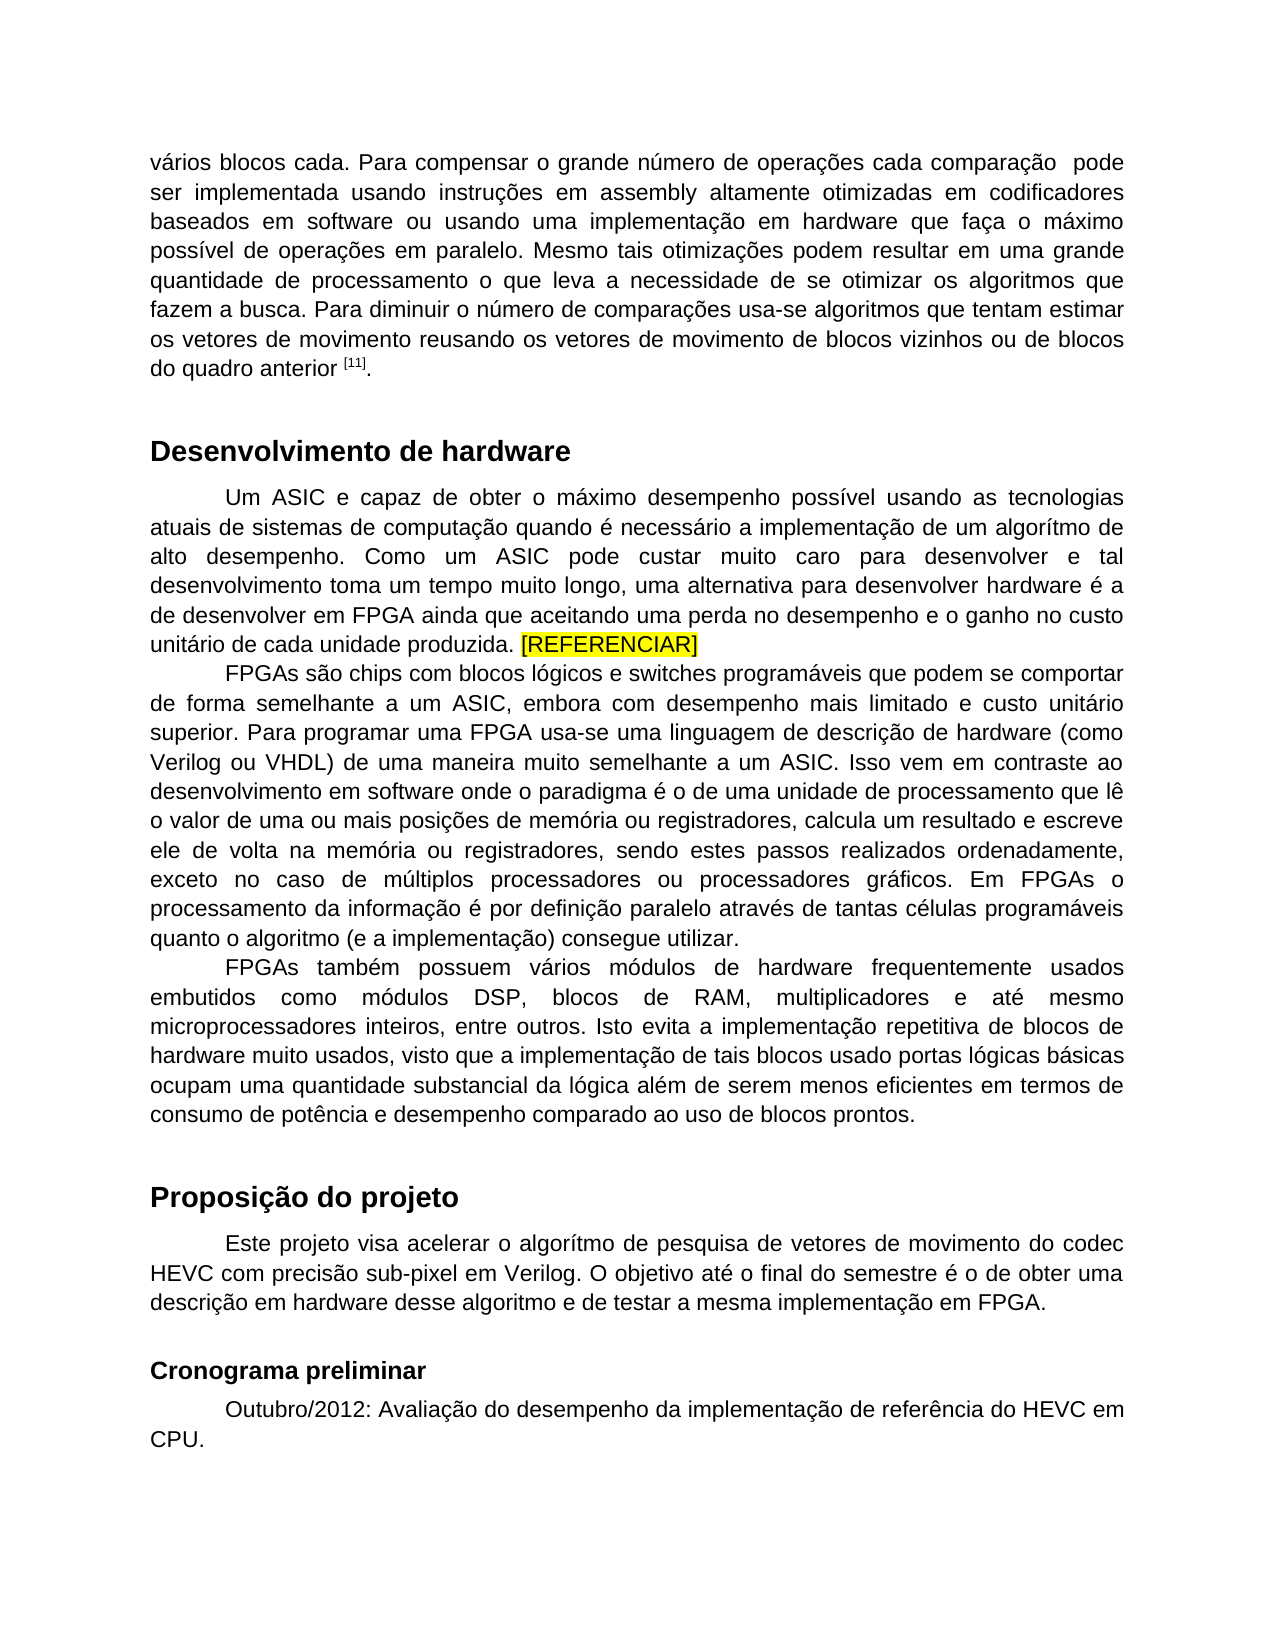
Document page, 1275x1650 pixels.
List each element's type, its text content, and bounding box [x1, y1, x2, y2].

subtitle Proposição do projeto [150, 1181, 1125, 1214]
subtitle Desenvolvimento de hardware [150, 435, 1125, 468]
text Um ASIC e capaz de obter o máximo desempenho possível usando as tecnologias atuais de sistemas de computação quando é necessário a implementação de um algorítmo de alto desempenho. Como um ASIC pode custar muito caro para desenvolver e tal desenvolvimento toma um tempo muito longo, uma alternativa para desenvolver hardware é a de desenvolver em FPGA ainda que aceitando uma perda no desempenho e o ganho no custo unitário de cada unidade produzida. [REFERENCIAR] [150, 485, 1125, 657]
subtitle Cronograma preliminar [150, 1357, 1125, 1384]
text FPGAs são chips com blocos lógicos e switches programáveis que podem se comportar de forma semelhante a um ASIC, embora com desempenho mais limitado e custo unitário superior. Para programar uma FPGA usa-se uma linguagem de descrição de hardware (como Verilog ou VHDL) de uma maneira muito semelhante a um ASIC. Isso vem em contraste ao desenvolvimento em software onde o paradigma é o de uma unidade de processamento que lê o valor de uma ou mais posições de memória ou registradores, calcula um resultado e escreve ele de volta na memória ou registradores, sendo estes passos realizados ordenadamente, exceto no caso de múltiplos processadores ou processadores gráficos. Em FPGAs o processamento da informação é por definição paralelo através de tantas células programáveis quanto o algoritmo (e a implementação) consegue utilizar. [150, 661, 1125, 951]
text FPGAs também possuem vários módulos de hardware frequentemente usados embutidos como módulos DSP, blocos de RAM, multiplicadores e até mesmo microprocessadores inteiros, entre outros. Isto evita a implementação repetitiva de blocos de hardware muito usados, visto que a implementação de tais blocos usado portas lógicas básicas ocupam uma quantidade substancial da lógica além de serem menos eficientes em termos de consumo de potência e desempenho comparado ao uso de blocos prontos. [150, 955, 1125, 1127]
text Este projeto visa acelerar o algorítmo de pesquisa de vetores de movimento do codec HEVC com precisão sub-pixel em Verilog. O objetivo até o final do semestre é o de obter uma descrição em hardware desse algoritmo e de testar a mesma implementação em FPGA. [150, 1231, 1125, 1315]
text vários blocos cada. Para compensar o grande número de operações cada comparação pode ser implementada usando instruções em assembly altamente otimizadas em codificadores baseados em software ou usando uma implementação em hardware que faça o máximo possível de operações em paralelo. Mesmo tais otimizações podem resultar em uma grande quantidade de processamento o que leva a necessidade de se otimizar os algoritmos que fazem a busca. Para diminuir o número de comparações usa-se algoritmos que tentam estimar os vetores de movimento reusando os vetores de movimento de blocos vizinhos ou de blocos do quadro anterior [11]. [150, 150, 1125, 381]
text Outubro/2012: Avaliação do desempenho da implementação de referência do HEVC em CPU. [150, 1397, 1125, 1452]
